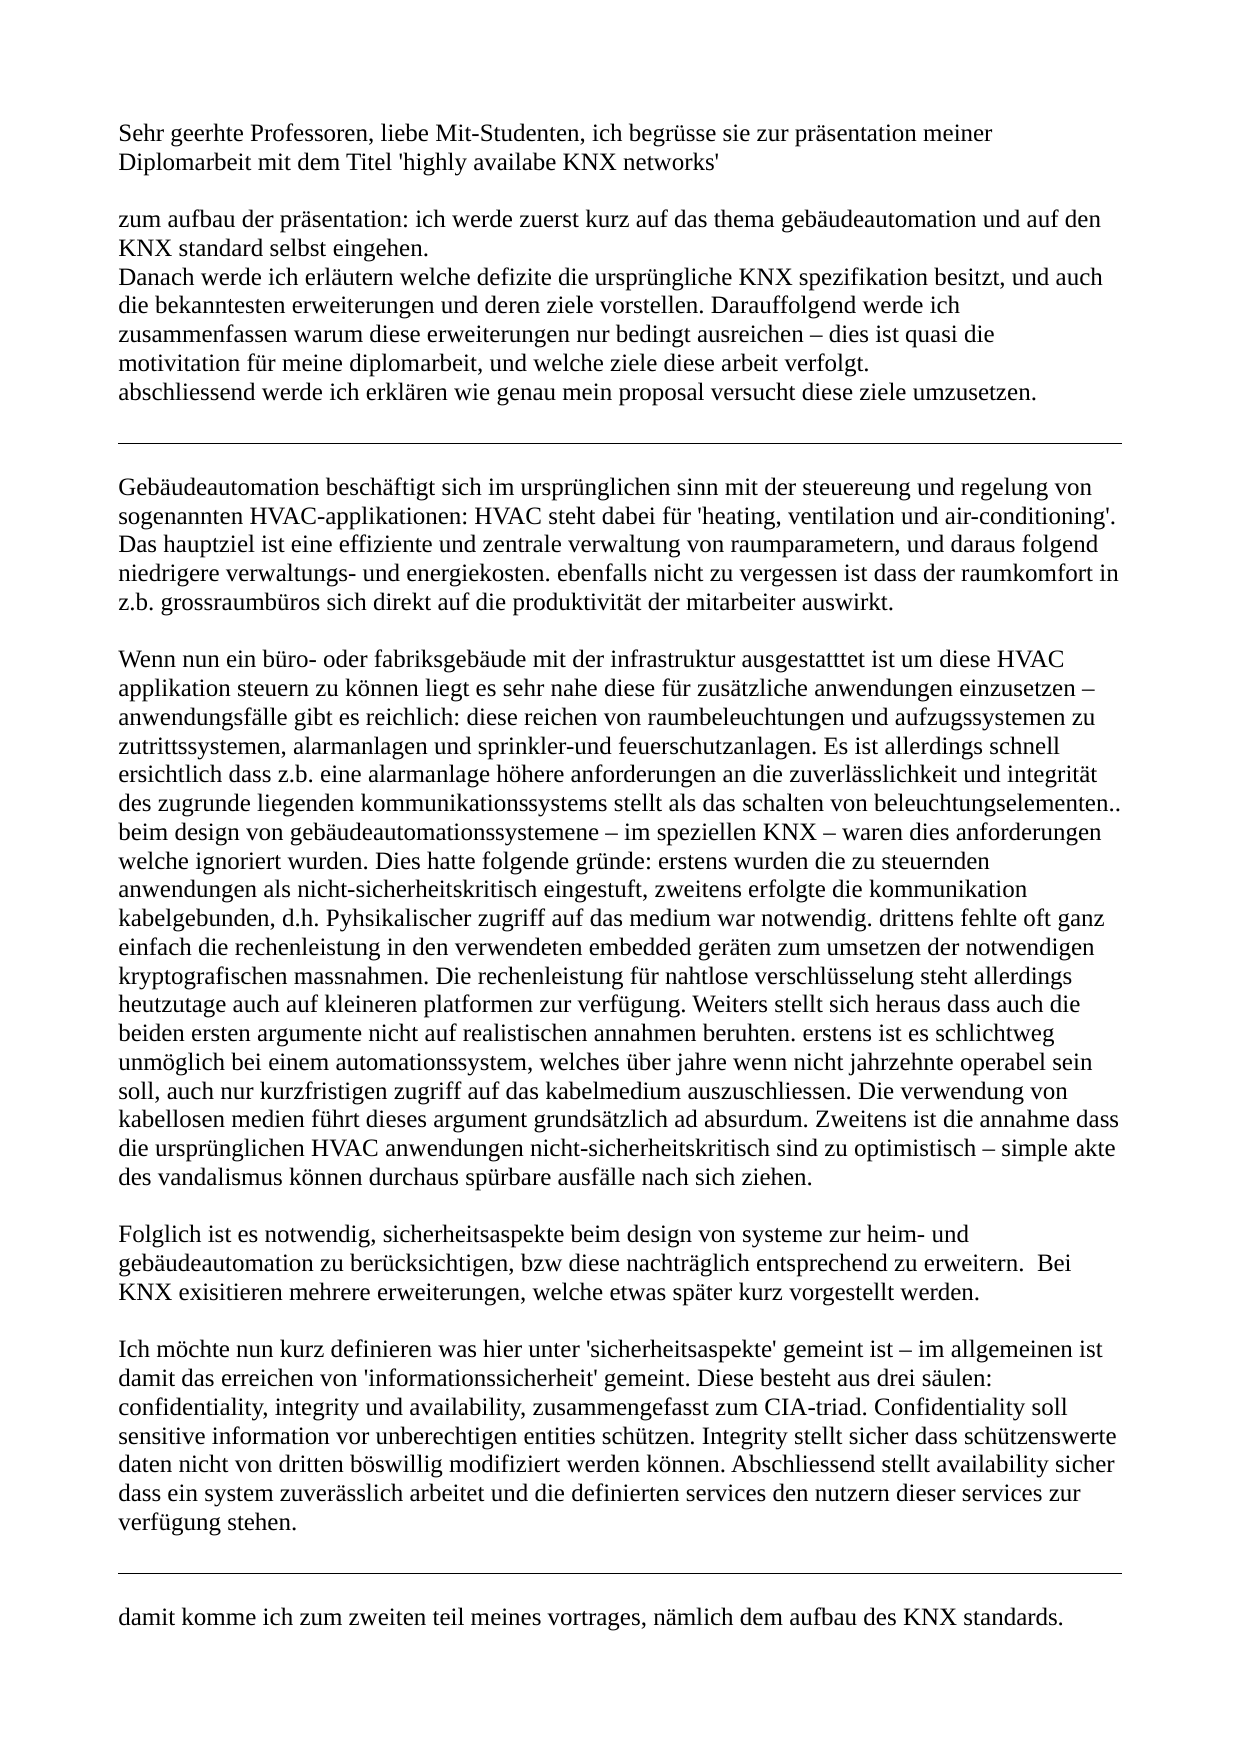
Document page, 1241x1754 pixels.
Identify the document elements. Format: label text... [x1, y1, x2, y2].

text Das hauptziel ist eine effiziente und zentrale verwaltung von raumparametern, und daraus folgend niedrigere verwaltungs- und energiekosten. ebenfalls nicht zu vergessen ist dass der raumkomfort in z.b. grossraumbüros sich direkt auf die produktivität der mitarbeiter auswirkt. [118, 529, 1122, 616]
text Wenn nun ein büro- oder fabriksgebäude mit der infrastruktur ausgestatttet ist um diese HVAC applikation steuern zu können liegt es sehr nahe diese für zusätzliche anwendungen einzusetzen – anwendungsfälle gibt es reichlich: diese reichen von raumbeleuchtungen und aufzugssystemen zu zutrittssystemen, alarmanlagen und sprinkler-und feuerschutzanlagen. Es ist allerdings schnell ersichtlich dass z.b. eine alarmanlage höhere anforderungen an die zuverlässlichkeit und integrität des zugrunde liegenden kommunikationssystems stellt als das schalten von beleuchtungselementen.. beim design von gebäudeautomationssystemene – im speziellen KNX – waren dies anforderungen welche ignoriert wurden. Dies hatte folgende gründe: erstens wurden die zu steuernden anwendungen als nicht-sicherheitskritisch eingestuft, zweitens erfolgte die kommunikation kabelgebunden, d.h. Pyhsikalischer zugriff auf das medium war notwendig. drittens fehlte oft ganz einfach die rechenleistung in den verwendeten embedded geräten zum umsetzen der notwendigen kryptografischen massnahmen. Die rechenleistung für nahtlose verschlüsselung steht allerdings heutzutage auch auf kleineren platformen zur verfügung. Weiters stellt sich heraus dass auch die beiden ersten argumente nicht auf realistischen annahmen beruhten. erstens ist es schlichtweg unmöglich bei einem automationssystem, welches über jahre wenn nicht jahrzehnte operabel sein soll, auch nur kurzfristigen zugriff auf das kabelmedium auszuschliessen. Die verwendung von kabellosen medien führt dieses argument grundsätzlich ad absurdum. Zweitens ist die annahme dass die ursprünglichen HVAC anwendungen nicht-sicherheitskritisch sind zu optimistisch – simple akte des vandalismus können durchaus spürbare ausfälle nach sich ziehen. [118, 644, 1122, 1191]
text abschliessend werde ich erklären wie genau mein proposal versucht diese ziele umzusetzen. [118, 377, 1122, 406]
text zum aufbau der präsentation: ich werde zuerst kurz auf das thema gebäudeautomation und auf den KNX standard selbst eingehen. [118, 204, 1122, 262]
text Danach werde ich erläutern welche defizite die ursprüngliche KNX spezifikation besitzt, und auch die bekanntesten erweiterungen und deren ziele vorstellen. Darauffolgend werde ich zusammenfassen warum diese erweiterungen nur bedingt ausreichen – dies ist quasi die motivitation für meine diplomarbeit, und welche ziele diese arbeit verfolgt. [118, 262, 1122, 377]
text Gebäudeautomation beschäftigt sich im ursprünglichen sinn mit der steuereung und regelung von sogenannten HVAC-applikationen: HVAC steht dabei für 'heating, ventilation und air-conditioning'. [118, 472, 1122, 529]
text Ich möchte nun kurz definieren was hier unter 'sicherheitsaspekte' gemeint ist – im allgemeinen ist damit das erreichen von 'informationssicherheit' gemeint. Diese besteht aus drei säulen: confidentiality, integrity und availability, zusammengefasst zum CIA-triad. Confidentiality soll sensitive information vor unberechtigen entities schützen. Integrity stellt sicher dass schützenswerte daten nicht von dritten böswillig modifiziert werden können. Abschliessend stellt availability sicher dass ein system zuverässlich arbeitet und die definierten services den nutzern dieser services zur verfügung stehen. [118, 1334, 1122, 1536]
text Sehr geerhte Professoren, liebe Mit-Studenten, ich begrüsse sie zur präsentation meiner Diplomarbeit mit dem Titel 'highly availabe KNX networks' [118, 118, 1122, 176]
text Folglich ist es notwendig, sicherheitsaspekte beim design von systeme zur heim- und gebäudeautomation zu berücksichtigen, bzw diese nachträglich entsprechend zu erweitern. Bei KNX exisitieren mehrere erweiterungen, welche etwas später kurz vorgestellt werden. [118, 1219, 1122, 1306]
text damit komme ich zum zweiten teil meines vortrages, nämlich dem aufbau des KNX standards. [118, 1602, 1122, 1631]
